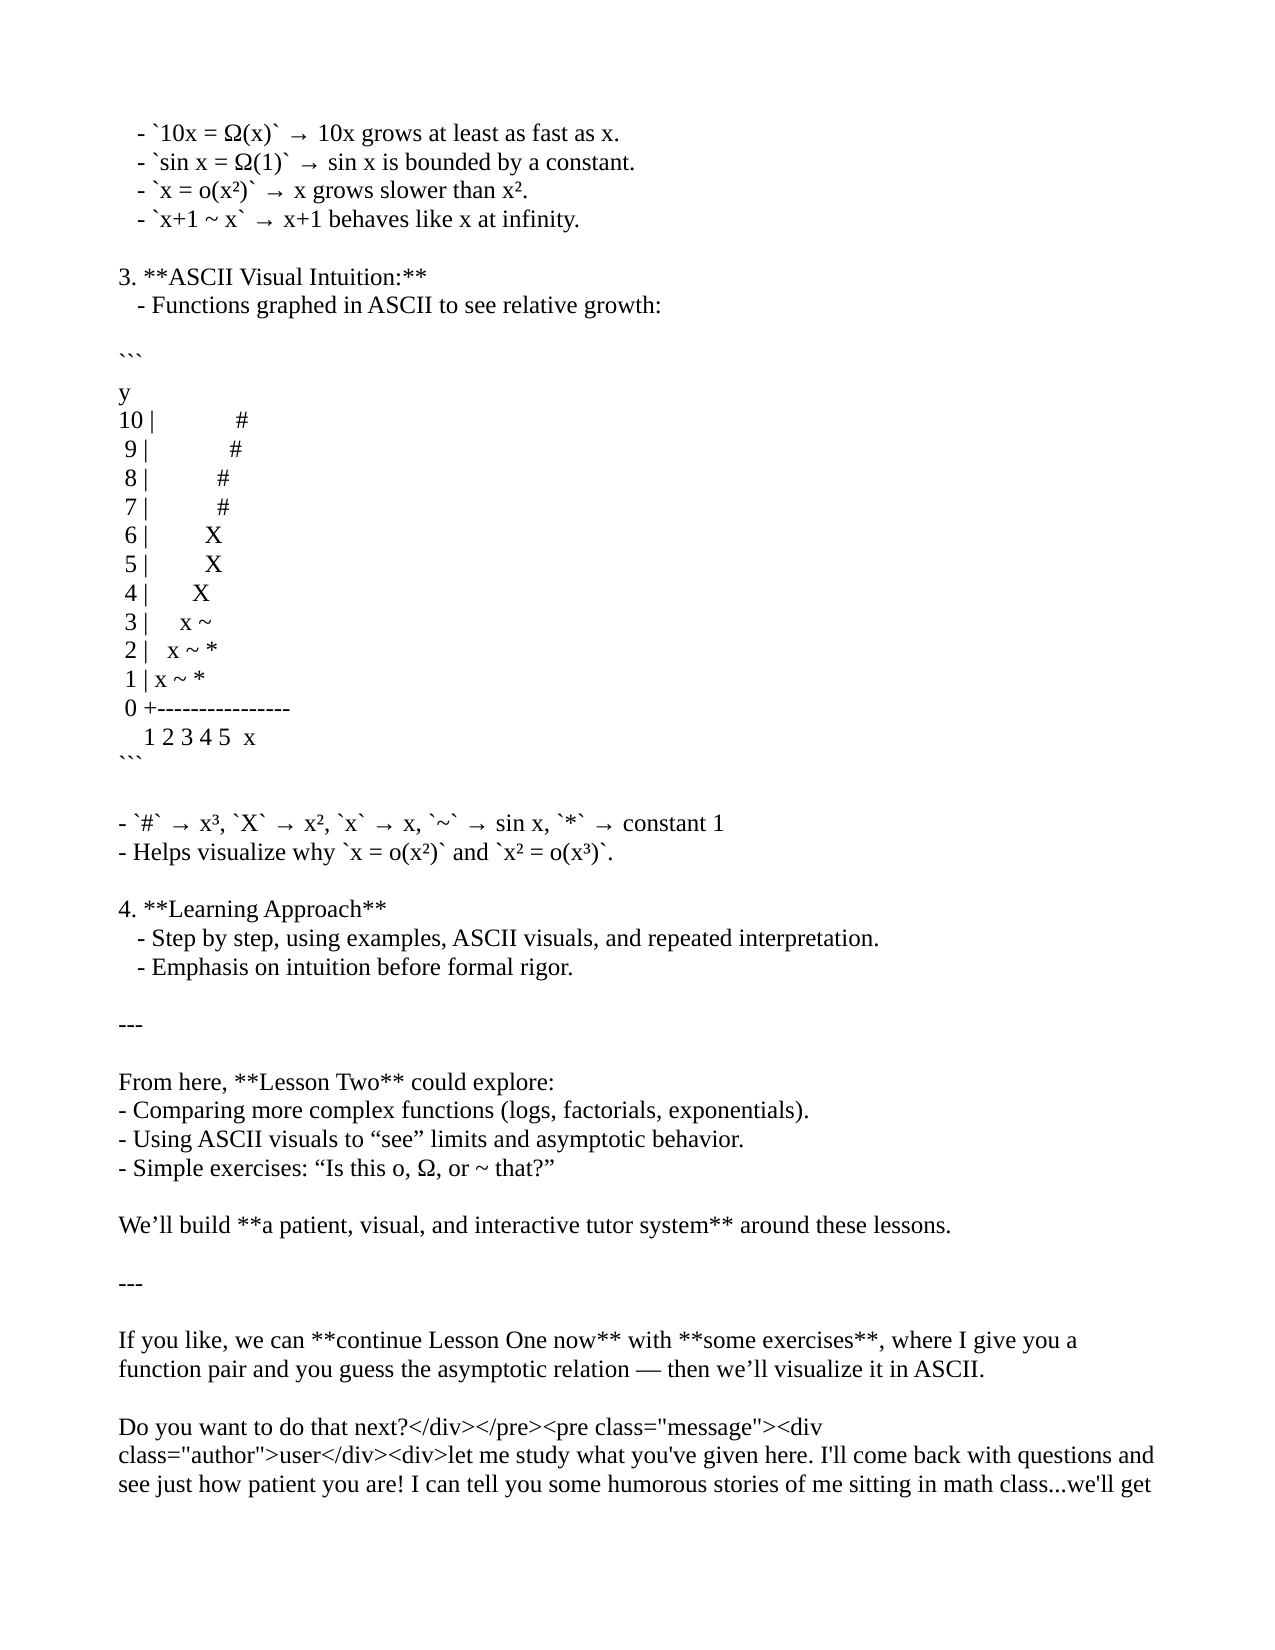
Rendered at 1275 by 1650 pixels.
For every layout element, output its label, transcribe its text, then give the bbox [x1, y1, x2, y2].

text 2 | x ~ * [118, 636, 1157, 664]
text - `sin x = Ω(1)` → sin x is bounded by a constant. [118, 147, 1157, 176]
text - `x = o(x²)` → x grows slower than x². [118, 176, 1157, 204]
text 1 2 3 4 5 x [118, 722, 1157, 751]
text If you like, we can **continue Lesson One now** with **some exercises**, where I give you a function pair and you guess the asymptotic relation — then we’ll visualize it in ASCII. [118, 1326, 1157, 1383]
text We’ll build **a patient, visual, and interactive tutor system** around these lessons. [118, 1211, 1157, 1239]
text - `x+1 ~ x` → x+1 behaves like x at infinity. [118, 204, 1157, 233]
text ``` [118, 751, 1157, 779]
text - Emphasis on intuition before formal rigor. [118, 952, 1157, 981]
text - Helps visualize why `x = o(x²)` and `x² = o(x³)`. [118, 837, 1157, 866]
text 4. **Learning Approach** [118, 894, 1157, 923]
text --- [118, 1009, 1157, 1038]
text 8 | # [118, 463, 1157, 492]
text - Step by step, using examples, ASCII visuals, and repeated interpretation. [118, 923, 1157, 952]
text 10 | # [118, 406, 1157, 434]
text From here, **Lesson Two** could explore: [118, 1067, 1157, 1096]
text 0 +---------------- [118, 693, 1157, 722]
text - `10x = Ω(x)` → 10x grows at least as fast as x. [118, 118, 1157, 147]
text - `#` → x³, `X` → x², `x` → x, `~` → sin x, `*` → constant 1 [118, 808, 1157, 837]
text Do you want to do that next?</div></pre><pre class="message"><div class="author">user</div><div>let me study what you've given here. I'll come back with questions and see just how patient you are! I can tell you some humorous stories of me sitting in math class...we'll get [118, 1412, 1157, 1498]
text 5 | X [118, 549, 1157, 578]
text - Functions graphed in ASCII to see relative growth: [118, 291, 1157, 319]
text 4 | X [118, 578, 1157, 607]
text - Using ASCII visuals to “see” limits and asymptotic behavior. [118, 1124, 1157, 1153]
text 3 | x ~ [118, 607, 1157, 636]
text - Comparing more complex functions (logs, factorials, exponentials). [118, 1096, 1157, 1124]
text 1 | x ~ * [118, 664, 1157, 693]
text 3. **ASCII Visual Intuition:** [118, 262, 1157, 291]
text --- [118, 1268, 1157, 1297]
text ``` [118, 348, 1157, 377]
text y [118, 377, 1157, 406]
text 9 | # [118, 434, 1157, 463]
text 7 | # [118, 492, 1157, 521]
text 6 | X [118, 521, 1157, 549]
text - Simple exercises: “Is this o, Ω, or ~ that?” [118, 1153, 1157, 1182]
